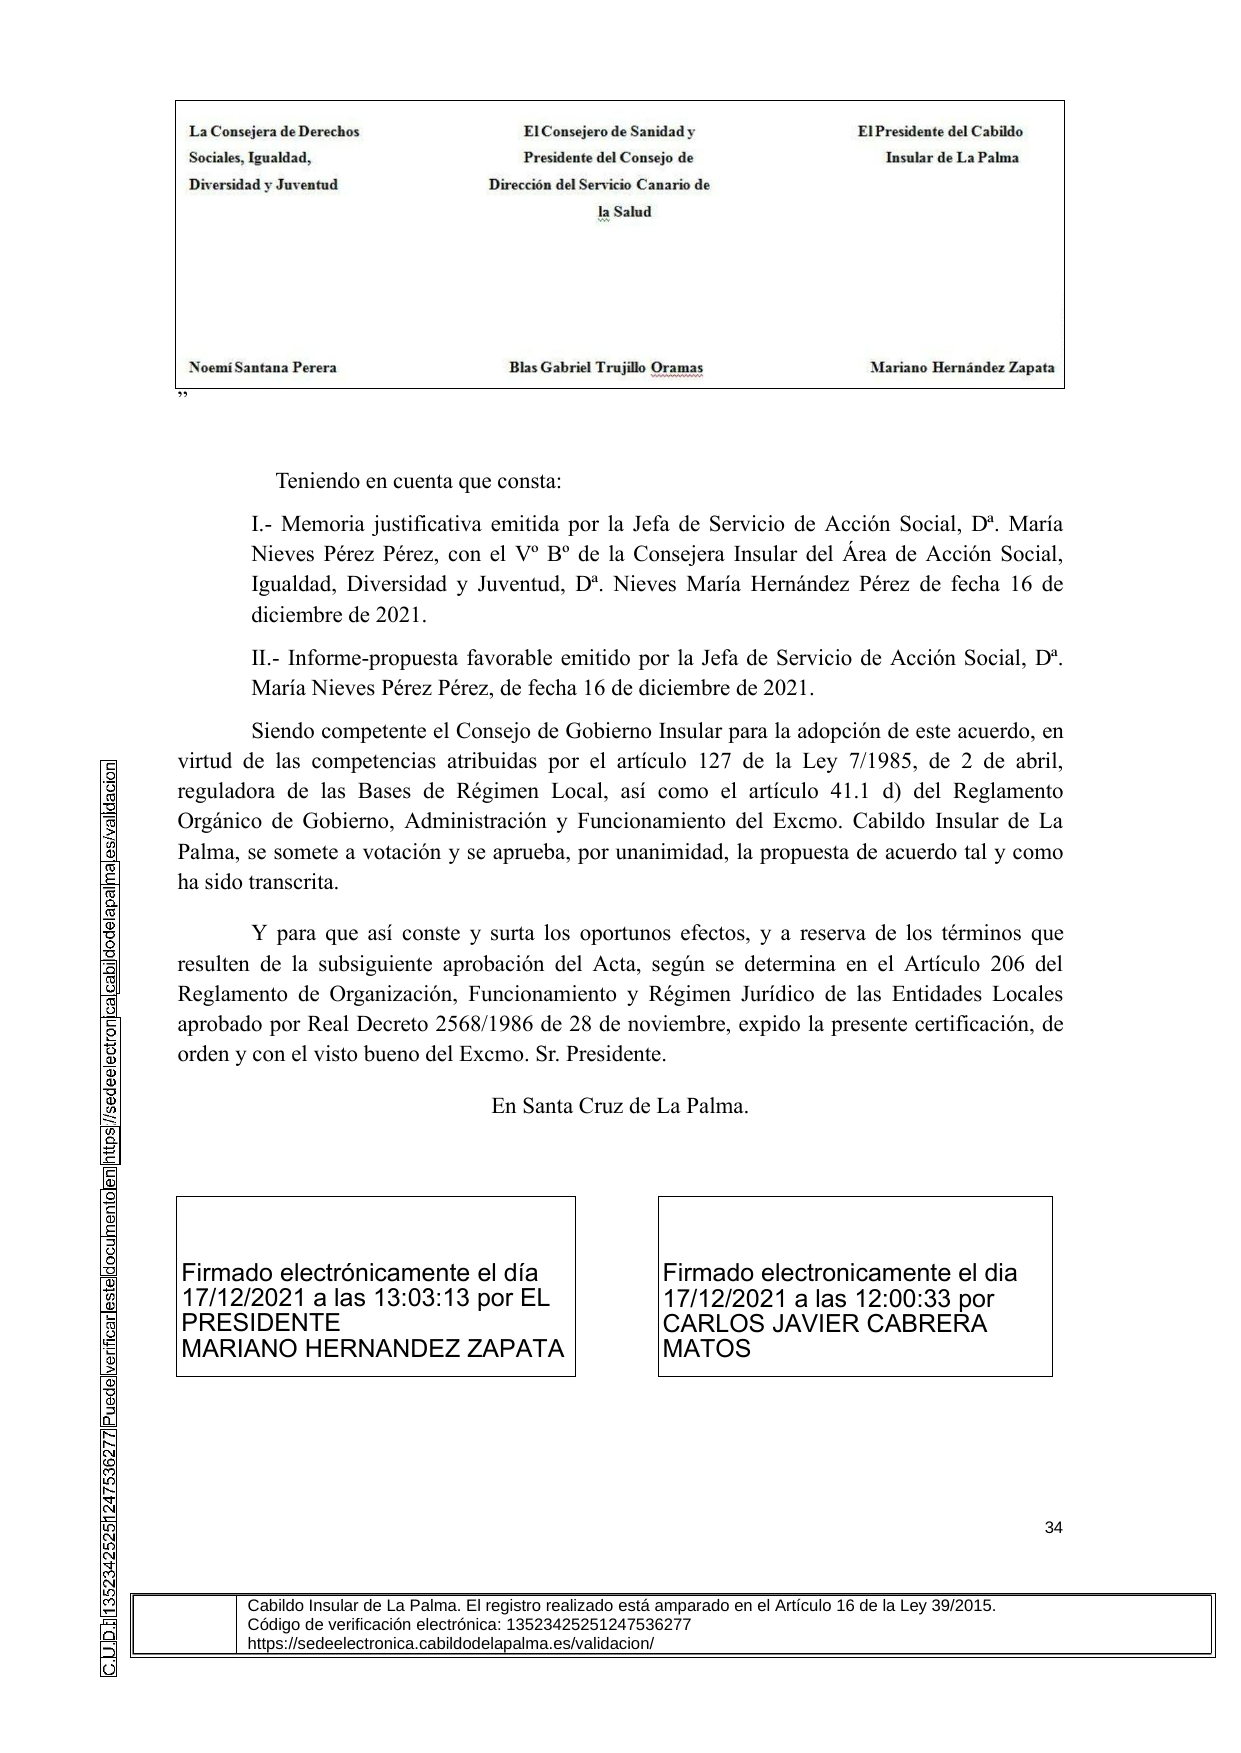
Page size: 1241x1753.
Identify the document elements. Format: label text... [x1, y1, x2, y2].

picture [101, 885, 119, 993]
text CARLOS JAVIER CABRERA [662, 1312, 1043, 1337]
text reguladora de las Bases de Régimen Local, así como el artículo 41.1 d) del Reglamento [177, 778, 1088, 804]
text 17/12/2021 a las 12:00:33 por [662, 1287, 1043, 1312]
text diciembre de 2021. [251, 602, 1088, 627]
text Teniendo en cuenta que consta: [275, 468, 589, 493]
picture [659, 1197, 1052, 1376]
text Firmado electronicamente el dia [662, 1259, 1043, 1287]
text Siendo competente el Consejo de Gobierno Insular para la adopción de este acuerdo, en [251, 718, 1088, 743]
picture [101, 1127, 119, 1164]
text Código de verificación electrónica: 13523425251247536277 [247, 1615, 1021, 1634]
text https://sedeelectronica.cabildodelapalma.es/validacion/ [247, 1634, 1021, 1653]
text Igualdad, Diversidad y Juventud, Dª. Nieves María Hernández Pérez de fecha 16 de [251, 571, 1088, 597]
picture [101, 814, 116, 861]
text MATOS [662, 1337, 1043, 1362]
picture [101, 1522, 116, 1616]
picture [101, 761, 116, 813]
text Firmado electrónicamente el día [181, 1259, 563, 1284]
text MARIANO HERNANDEZ ZAPATA [181, 1337, 589, 1362]
text Reglamento de Organización, Funcionamiento y Régimen Jurídico de las Entidades Locales [177, 981, 1088, 1006]
text Y para que así conste y surta los oportunos efectos, y a reserva de los términos que [251, 920, 1088, 946]
picture [176, 101, 1064, 388]
picture [131, 1594, 1215, 1657]
text 34 [1044, 1518, 1088, 1537]
picture [177, 1197, 575, 1376]
text Palma, se somete a votación y se aprueba, por unanimidad, la propuesta de acuerdo tal y como [177, 839, 1088, 864]
text resulten de la subsiguiente aprobación del Acta, según se determina en el Artículo 206 del [177, 951, 1088, 976]
text Cabildo Insular de La Palma. El registro realizado está amparado en el Artículo 16 de la Ley 39/2015. [247, 1596, 1021, 1615]
picture [101, 1190, 116, 1236]
picture [100, 1625, 117, 1641]
text ” [177, 387, 212, 413]
text María Nieves Pérez Pérez, de fecha 16 de diciembre de 2021. [251, 675, 1088, 700]
text virtud de las competencias atribuidas por el artículo 127 de la Ley 7/1985, de 2 de abril, [177, 748, 1088, 773]
text II.- Informe-propuesta favorable emitido por la Jefa de Servicio de Acción Social, Dª. [251, 644, 1088, 670]
text En Santa Cruz de La Palma. [491, 1093, 774, 1118]
text ha sido transcrita. [177, 869, 1088, 895]
picture [101, 961, 116, 995]
text orden y con el visto bueno del Excmo. Sr. Presidente. [177, 1042, 1088, 1067]
text PRESIDENTE [181, 1309, 589, 1337]
text 7/12/2021 a las 13:03:13 por EL [195, 1284, 576, 1309]
picture [101, 996, 116, 1017]
picture [101, 1313, 116, 1374]
picture [101, 1377, 116, 1426]
text I.- Memoria justificativa emitida por la Jefa de Servicio de Acción Social, Dª. María [251, 511, 1088, 536]
text Orgánico de Gobierno, Administración y Funcionamiento del Excmo. Cabildo Insular de La [177, 809, 1088, 834]
text 1 [181, 1284, 195, 1309]
picture [104, 1620, 116, 1624]
picture [101, 1237, 116, 1275]
text Nieves Pérez Pérez, con el Vº Bº de la Consejera Insular del Área de Acción Social, [251, 541, 1088, 567]
picture [104, 1168, 116, 1188]
text aprobado por Real Decreto 2568/1986 de 28 de noviembre, expido la presente certificación, de [177, 1011, 1088, 1037]
picture [101, 1430, 116, 1521]
picture [100, 1018, 120, 1126]
picture [101, 1658, 116, 1676]
picture [101, 1642, 116, 1657]
picture [101, 1278, 116, 1311]
picture [101, 862, 119, 884]
